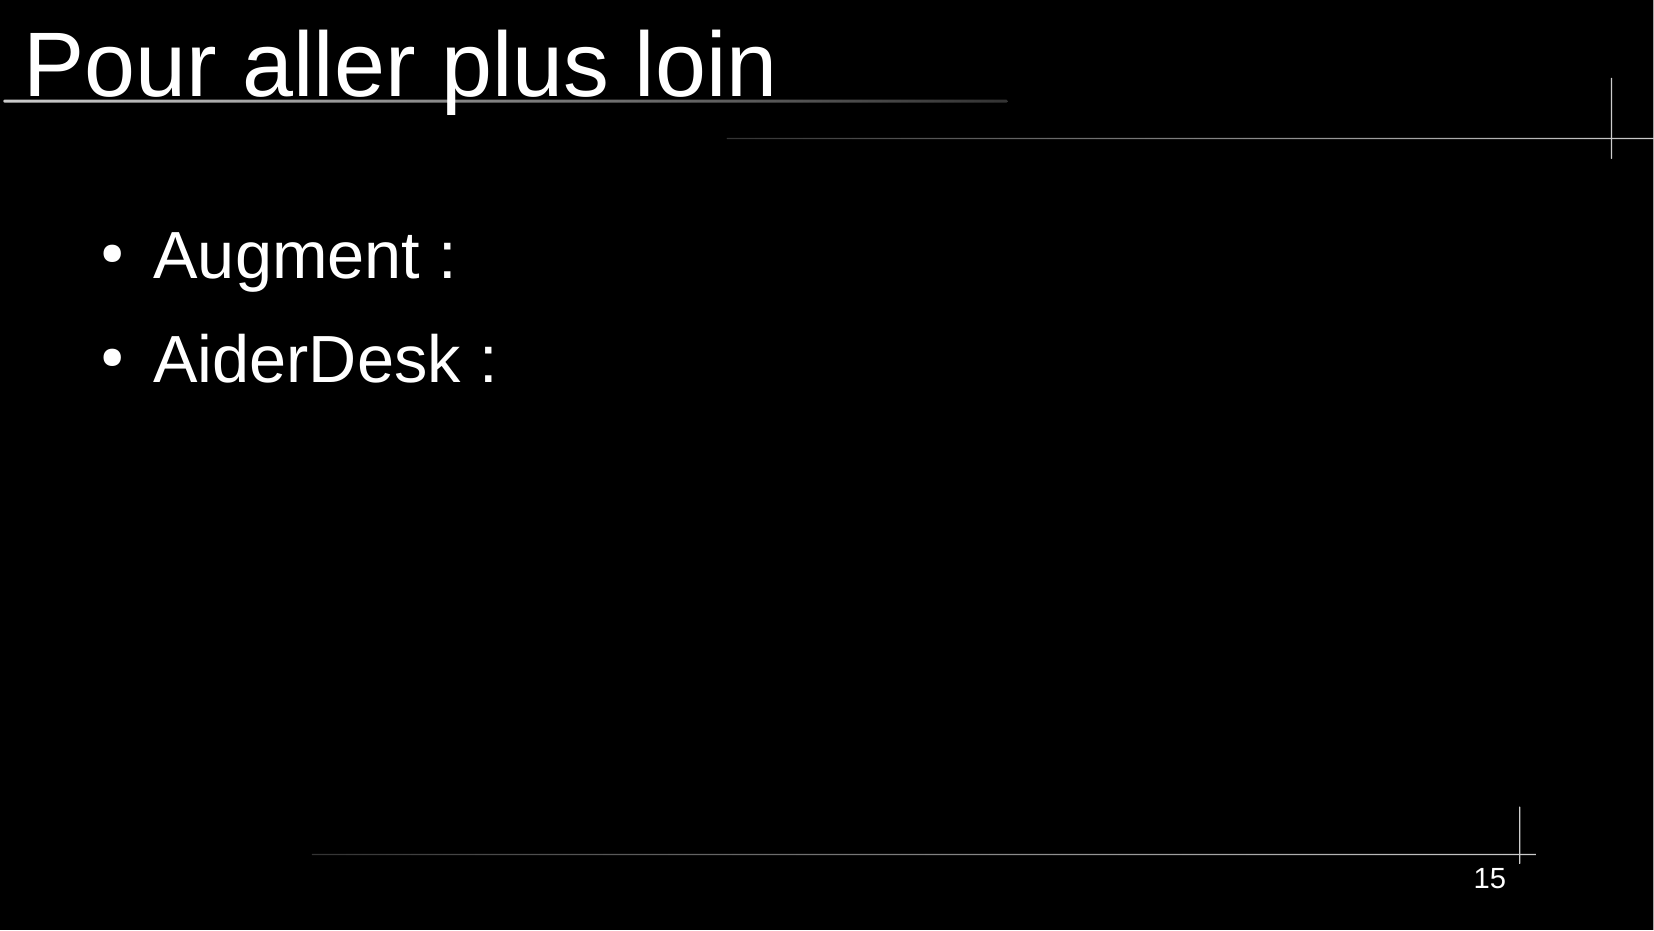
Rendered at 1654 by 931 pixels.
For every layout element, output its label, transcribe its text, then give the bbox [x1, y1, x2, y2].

list Augment : AiderDesk : [82, 217, 1571, 758]
title Pour aller plus loin [23, 11, 1589, 119]
